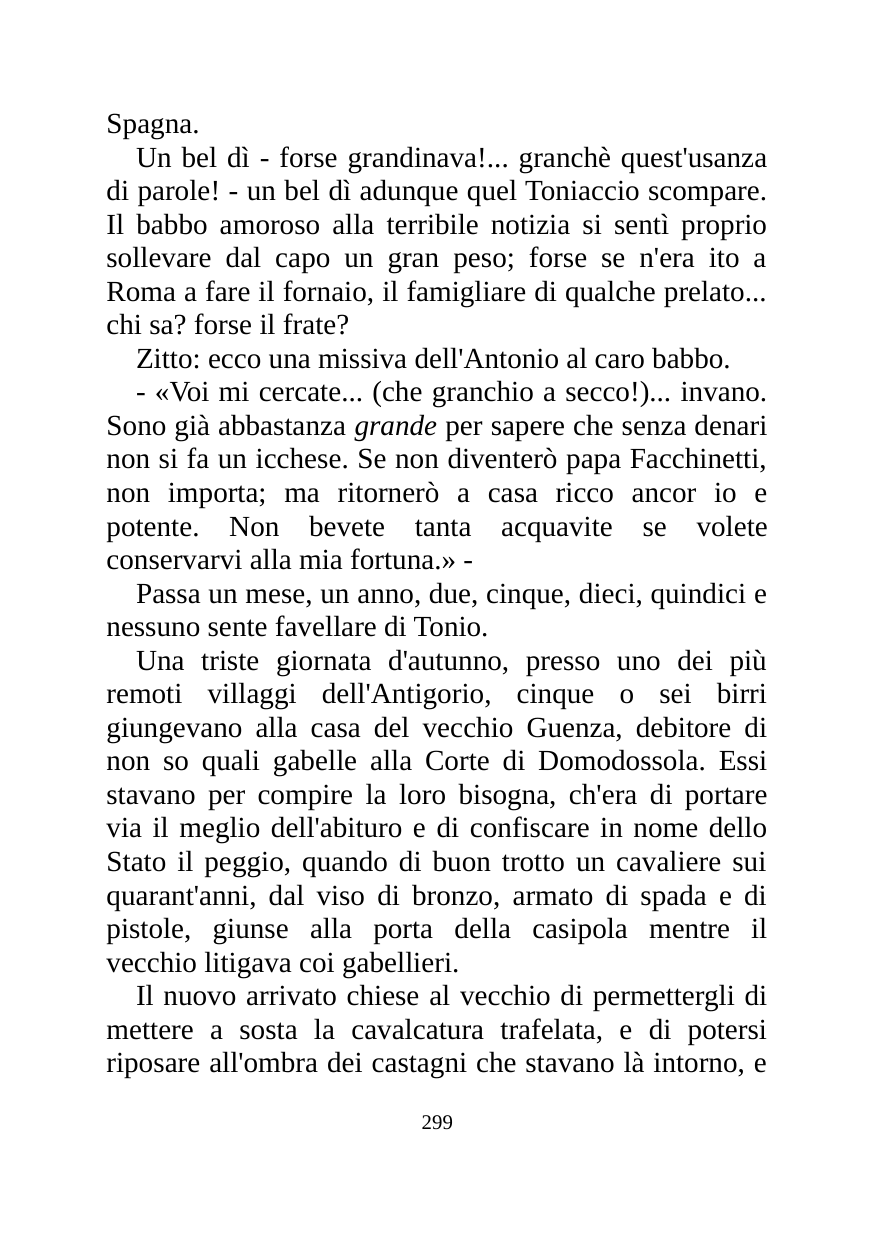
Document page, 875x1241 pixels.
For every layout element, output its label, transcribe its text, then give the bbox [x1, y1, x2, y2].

text Una triste giornata d'autunno, presso uno dei più remoti villaggi dell'Antigorio, cinque o sei birri giungevano alla casa del vecchio Guenza, debitore di non so quali gabelle alla Corte di Domodossola. Essi stavano per compire la loro bisogna, ch'era di portare via il meglio dell'abituro e di confiscare in nome dello Stato il peggio, quando di buon trotto un cavaliere sui quarant'anni, dal viso di bronzo, armato di spada e di pistole, giunse alla porta della casipola mentre il vecchio litigava coi gabellieri. [106, 643, 768, 978]
text Spagna. [106, 106, 768, 140]
text Un bel dì - forse grandinava!... granchè quest'usanza di parole! - un bel dì adunque quel Toniaccio scompare. Il babbo amoroso alla terribile notizia si sentì proprio sollevare dal capo un gran peso; forse se n'era ito a Roma a fare il fornaio, il famigliare di qualche prelato... chi sa? forse il frate? [106, 140, 768, 341]
text - «Voi mi cercate... (che granchio a secco!)... invano. Sono già abbastanza grande per sapere che senza denari non si fa un icchese. Se non diventerò papa Facchinetti, non importa; ma ritornerò a casa ricco ancor io e potente. Non bevete tanta acquavite se volete conservarvi alla mia fortuna.» - [106, 374, 768, 576]
text Zitto: ecco una missiva dell'Antonio al caro babbo. [106, 341, 768, 374]
text Passa un mese, un anno, due, cinque, dieci, quindici e nessuno sente favellare di Tonio. [106, 576, 768, 643]
text Il nuovo arrivato chiese al vecchio di permettergli di mettere a sosta la cavalcatura trafelata, e di potersi riposare all'ombra dei castagni che stavano là intorno, e [106, 978, 768, 1079]
